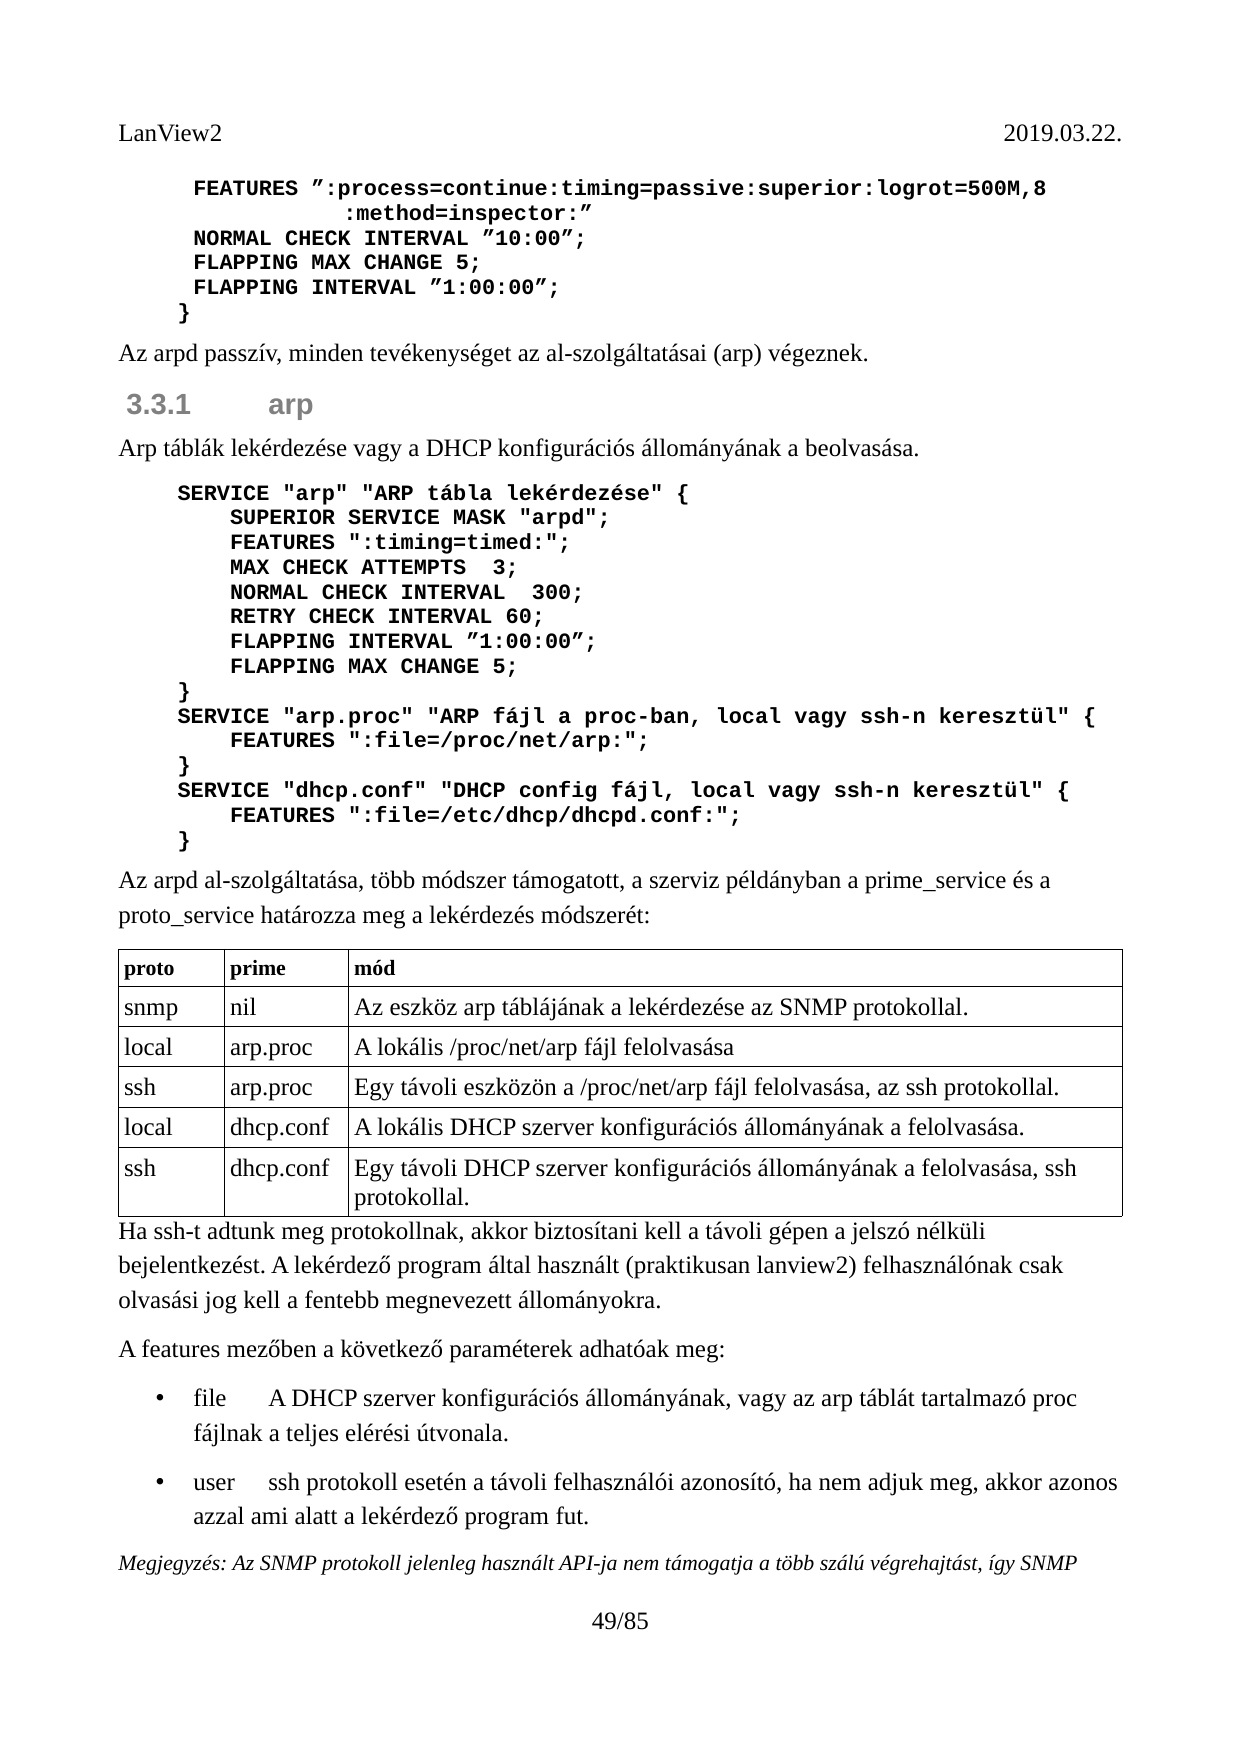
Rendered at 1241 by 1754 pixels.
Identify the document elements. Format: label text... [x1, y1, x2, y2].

table_cell local [119, 1027, 224, 1066]
list file A DHCP szerver konfigurációs állományának, vagy az arp táblát tartalmazó proc fájlnak a teljes elérési útvonala. [156, 1383, 1122, 1446]
table_cell dhcp.conf [225, 1148, 348, 1216]
text Arp táblák lekérdezése vagy a DHCP konfigurációs állományának a beolvasása. [118, 433, 1122, 461]
table_header mód [349, 950, 1122, 986]
table_cell local [119, 1108, 224, 1147]
text FEATURES ”:process=continue:timing=passive:superior:logrot=500M,8 :method=inspector:” NORMAL CHECK INTERVAL ”10:00”; FLAPPING MAX CHANGE 5; FLAPPING INTERVAL ”1:00:00”; } [177, 177, 1122, 326]
table_cell dhcp.conf [225, 1108, 348, 1147]
table_cell nil [225, 987, 348, 1026]
table_cell A lokális DHCP szerver konfigurációs állományának a felolvasása. [349, 1108, 1122, 1147]
text Megjegyzés: Az SNMP protokoll jelenleg használt API-ja nem támogatja a több szálú végrehajtást, így SNMP [118, 1550, 1122, 1576]
text Ha ssh-t adtunk meg protokollnak, akkor biztosítani kell a távoli gépen a jelszó nélküli bejelentkezést. A lekérdező program által használt (praktikusan lanview2) felhasználónak csak olvasási jog kell a fentebb megnevezett állományokra. [118, 1217, 1122, 1314]
table_cell Az eszköz arp táblájának a lekérdezése az SNMP protokollal. [349, 987, 1122, 1026]
text SERVICE "dhcp.conf" "DHCP config fájl, local vagy ssh-n keresztül" { FEATURES ":file=/etc/dhcp/dhcpd.conf:"; } [177, 779, 1122, 854]
table_cell Egy távoli DHCP szerver konfigurációs állományának a felolvasása, ssh protokollal. [349, 1148, 1122, 1216]
table_cell ssh [119, 1067, 224, 1107]
list user ssh protokoll esetén a távoli felhasználói azonosító, ha nem adjuk meg, akkor azonos azzal ami alatt a lekérdező program fut. [156, 1467, 1122, 1530]
table_cell Egy távoli eszközön a /proc/net/arp fájl felolvasása, az ssh protokollal. [349, 1067, 1122, 1107]
text Az arpd passzív, minden tevékenységet az al-szolgáltatásai (arp) végeznek. [118, 338, 1122, 366]
table_cell snmp [119, 987, 224, 1026]
text Az arpd al-szolgáltatása, több módszer támogatott, a szerviz példányban a prime_service és a proto_service határozza meg a lekérdezés módszerét: [118, 865, 1122, 929]
text A features mezőben a következő paraméterek adhatóak meg: [118, 1334, 1122, 1363]
table_cell arp.proc [225, 1067, 348, 1107]
table_header prime [225, 950, 348, 986]
text SERVICE "arp" "ARP tábla lekérdezése" { SUPERIOR SERVICE MASK "arpd"; FEATURES ":timing=timed:"; MAX CHECK ATTEMPTS 3; NORMAL CHECK INTERVAL 300; RETRY CHECK INTERVAL 60; FLAPPING INTERVAL ”1:00:00”; FLAPPING MAX CHANGE 5; } [177, 482, 1122, 705]
table_cell A lokális /proc/net/arp fájl felolvasása [349, 1027, 1122, 1066]
table_cell arp.proc [225, 1027, 348, 1066]
subtitle arp [118, 387, 1122, 420]
text SERVICE "arp.proc" "ARP fájl a proc-ban, local vagy ssh-n keresztül" { FEATURES ":file=/proc/net/arp:"; } [177, 705, 1122, 779]
table_cell ssh [119, 1148, 224, 1216]
table_header proto [119, 950, 224, 986]
